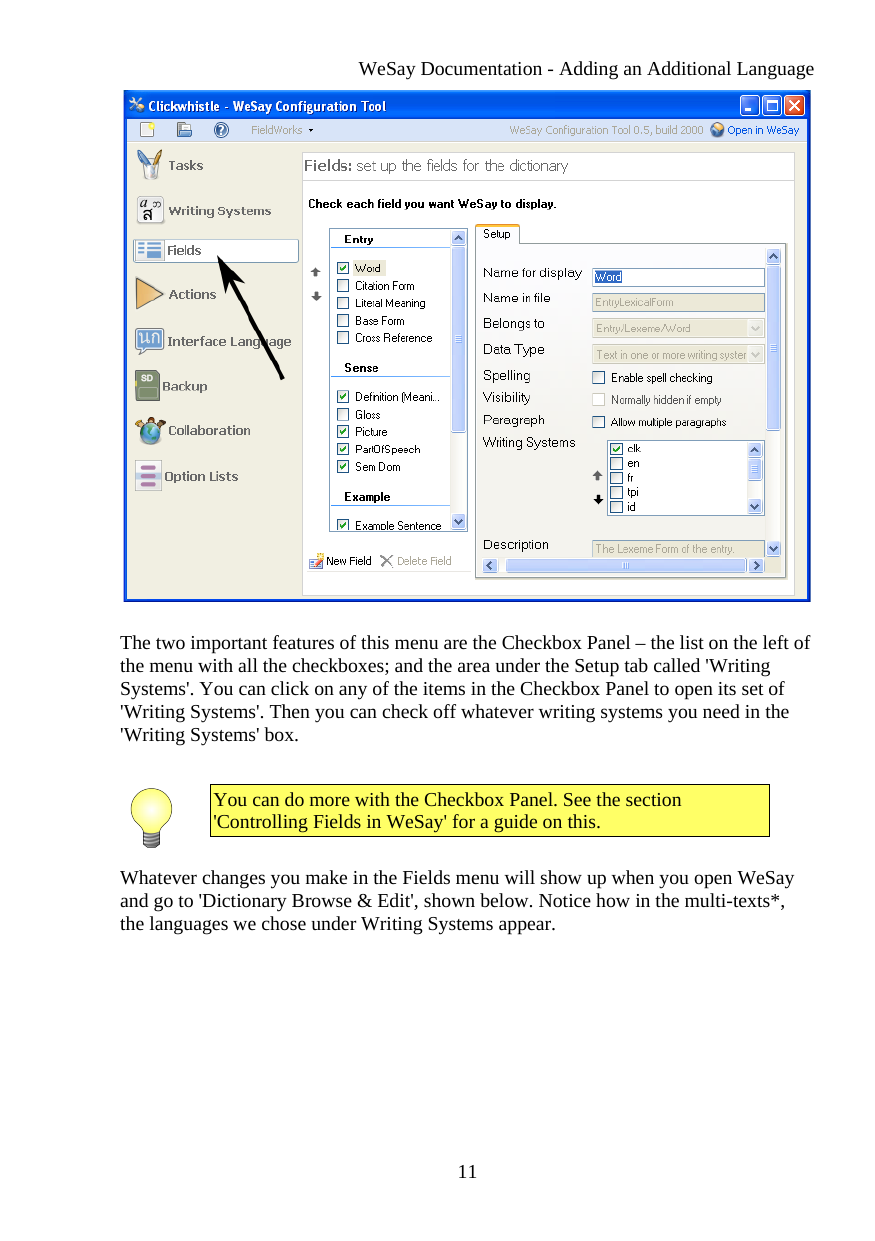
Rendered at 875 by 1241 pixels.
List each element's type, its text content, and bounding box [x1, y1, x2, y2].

text The two important features of this menu are the Checkbox Panel – the list on the left of the menu with all the checkboxes; and the area under the Setup tab called 'Writing Systems'. You can click on any of the items in the Checkbox Panel to open its set of 'Writing Systems'. Then you can check off whatever writing systems you need in the 'Writing Systems' box. [120, 90, 814, 745]
text Whatever changes you make in the Fields menu will show up when you open WeSay and go to 'Dictionary Browse & Edit', shown below. Notice how in the multi-texts*, the languages we chose under Writing Systems appear. [120, 866, 814, 935]
text You can do more with the Checkbox Panel. See the section 'Controlling Fields in WeSay' for a guide on this. [211, 785, 769, 836]
picture [120, 787, 181, 848]
picture [123, 90, 811, 602]
